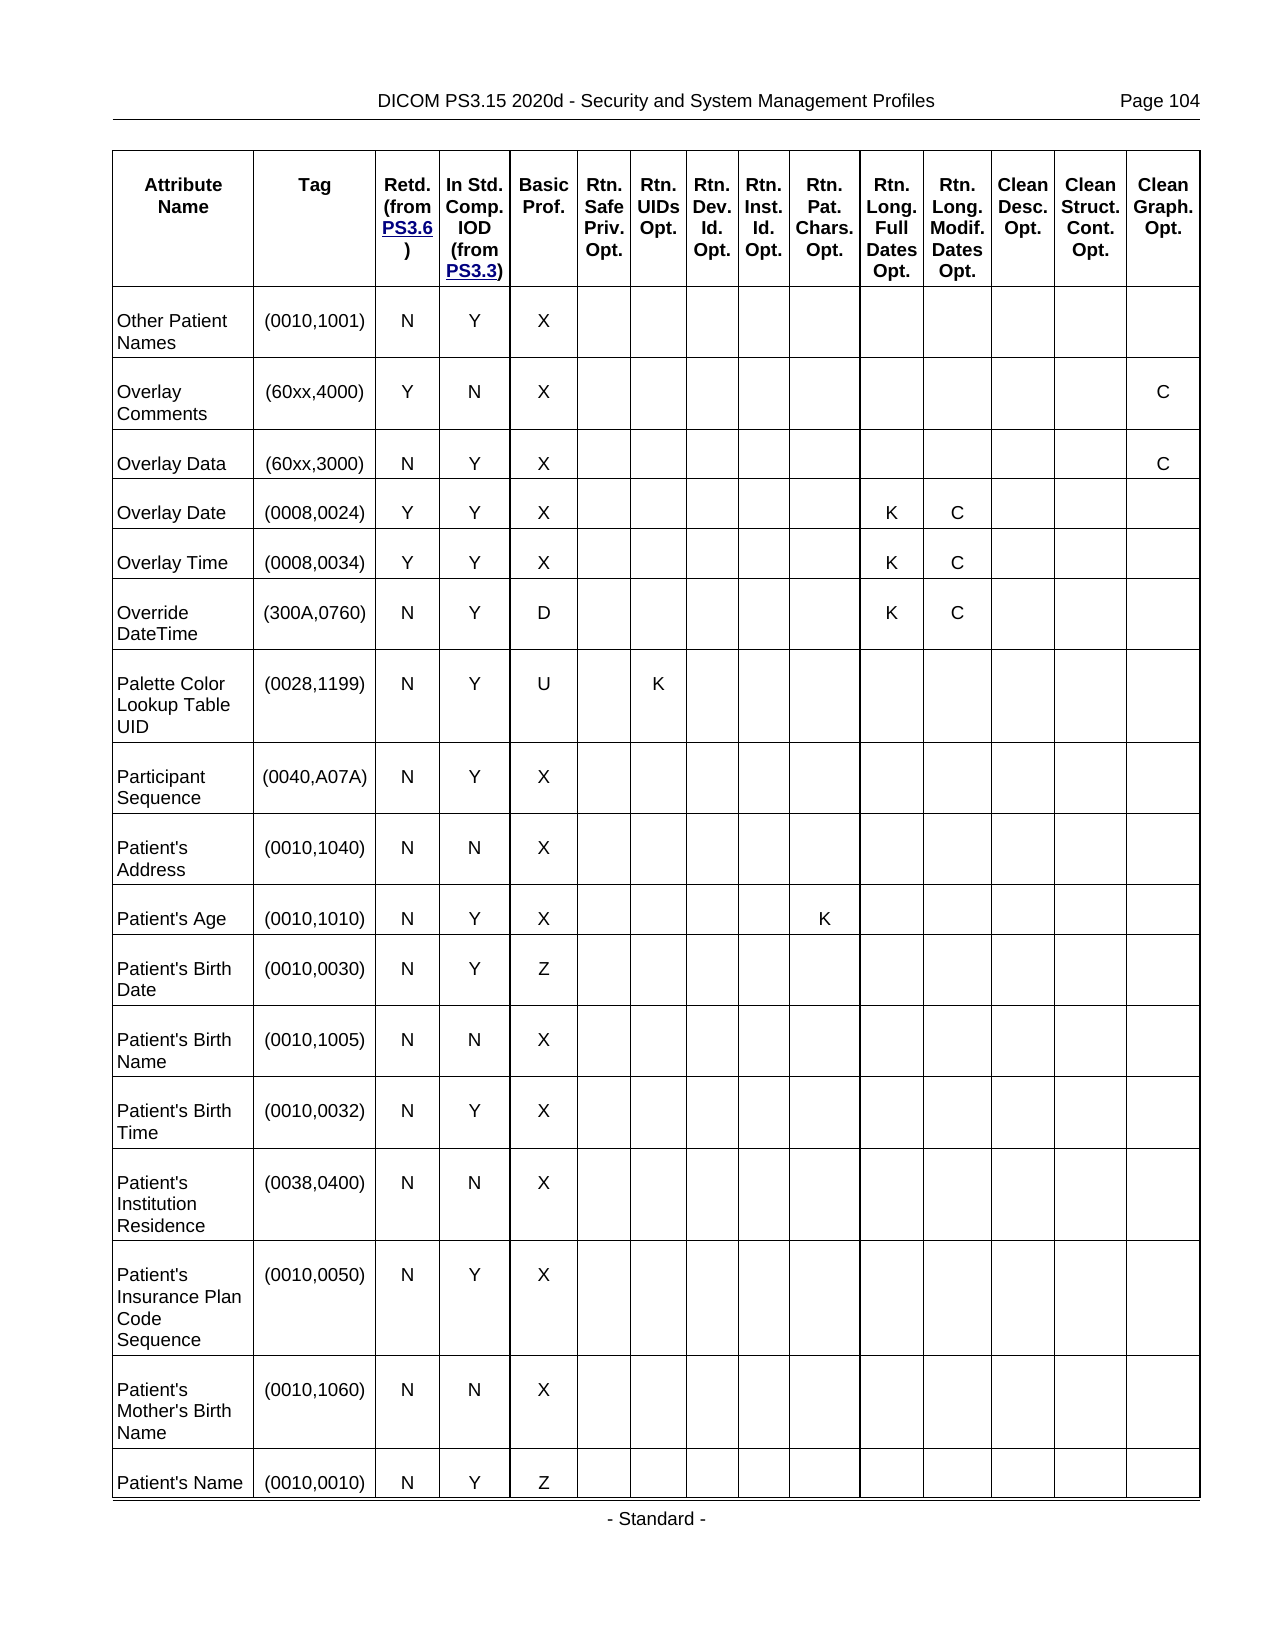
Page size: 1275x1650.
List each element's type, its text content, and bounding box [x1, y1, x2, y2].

table_cell [1127, 814, 1199, 884]
table_cell [578, 814, 630, 884]
table_cell Patient's Insurance Plan Code Sequence [113, 1241, 253, 1355]
table_cell [924, 1449, 991, 1497]
table_cell [687, 579, 738, 649]
table_cell N [440, 1006, 509, 1076]
table_cell [992, 287, 1054, 357]
table_cell [861, 885, 923, 934]
table_cell X [511, 1077, 577, 1147]
table_cell [790, 1149, 859, 1240]
table_cell Patient's Address [113, 814, 253, 884]
table_cell Patient's Birth Time [113, 1077, 253, 1147]
table_cell [790, 935, 859, 1005]
table_cell X [511, 885, 577, 934]
table_cell [790, 479, 859, 528]
table_cell Y [376, 358, 439, 428]
table_cell N [376, 287, 439, 357]
table_cell (300A,0760) [254, 579, 375, 649]
table_cell [631, 1356, 686, 1447]
table_cell [631, 1149, 686, 1240]
table_cell [739, 579, 789, 649]
table_cell [992, 529, 1054, 577]
table_cell Y [440, 529, 509, 577]
table_cell [790, 1006, 859, 1076]
table_cell [739, 743, 789, 813]
table_cell Patient's Birth Date [113, 935, 253, 1005]
table_cell N [376, 1241, 439, 1355]
table_cell [1127, 1006, 1199, 1076]
table_header Rtn. Dev. Id. Opt. [687, 151, 738, 286]
table_cell [631, 479, 686, 528]
table_cell [739, 479, 789, 528]
table_cell X [511, 287, 577, 357]
table_cell [631, 1006, 686, 1076]
table_cell [1127, 479, 1199, 528]
table_cell D [511, 579, 577, 649]
table_cell N [376, 1006, 439, 1076]
table_cell [861, 358, 923, 428]
table_cell Z [511, 935, 577, 1005]
table_cell N [376, 1077, 439, 1147]
table_cell [924, 935, 991, 1005]
table_header Attribute Name [113, 151, 253, 286]
table_cell [1055, 579, 1126, 649]
table_cell (0008,0024) [254, 479, 375, 528]
table_cell [992, 1006, 1054, 1076]
table_cell [1127, 287, 1199, 357]
table_cell Palette Color Lookup Table UID [113, 650, 253, 742]
table_cell (0010,0030) [254, 935, 375, 1005]
table_cell [687, 1149, 738, 1240]
table_cell Overlay Comments [113, 358, 253, 428]
table_cell [631, 529, 686, 577]
table_cell [1127, 743, 1199, 813]
table_cell [861, 743, 923, 813]
table_cell Y [376, 529, 439, 577]
table_cell [1055, 479, 1126, 528]
table_cell [578, 1241, 630, 1355]
table_cell Y [440, 287, 509, 357]
table_cell X [511, 358, 577, 428]
table_cell [790, 814, 859, 884]
table_cell [631, 814, 686, 884]
table_cell (0010,1001) [254, 287, 375, 357]
table_cell [631, 743, 686, 813]
table_cell (60xx,4000) [254, 358, 375, 428]
table_cell [578, 885, 630, 934]
table_cell [631, 935, 686, 1005]
table_header Clean Struct. Cont. Opt. [1055, 151, 1126, 286]
table_cell [992, 743, 1054, 813]
table_cell [1127, 935, 1199, 1005]
table_cell [1127, 1449, 1199, 1497]
table_cell [631, 358, 686, 428]
table_cell Other Patient Names [113, 287, 253, 357]
table_cell [790, 1356, 859, 1447]
table_cell (0028,1199) [254, 650, 375, 742]
table_cell [861, 1241, 923, 1355]
table_cell [631, 579, 686, 649]
table_cell [687, 529, 738, 577]
table_cell [1055, 287, 1126, 357]
table_cell [1055, 1241, 1126, 1355]
table_cell [992, 1149, 1054, 1240]
table_cell [578, 1449, 630, 1497]
table_cell [992, 1449, 1054, 1497]
table_cell [790, 1241, 859, 1355]
table_cell N [440, 814, 509, 884]
table_cell X [511, 814, 577, 884]
table_cell [687, 287, 738, 357]
table_cell [861, 1449, 923, 1497]
table_cell Overlay Time [113, 529, 253, 577]
table_cell N [440, 1356, 509, 1447]
table_cell Y [440, 1077, 509, 1147]
table_cell [1127, 579, 1199, 649]
table_cell Patient's Age [113, 885, 253, 934]
table_cell [1055, 1149, 1126, 1240]
table_cell [687, 814, 738, 884]
table_cell [687, 430, 738, 478]
table_cell [924, 1006, 991, 1076]
table_cell [992, 1241, 1054, 1355]
table_cell [578, 1149, 630, 1240]
table_cell [578, 430, 630, 478]
table_cell K [861, 479, 923, 528]
table_cell [1055, 650, 1126, 742]
table_cell [687, 1241, 738, 1355]
table_cell [1055, 529, 1126, 577]
table_cell [1127, 529, 1199, 577]
table_cell Y [440, 1241, 509, 1355]
table_cell [739, 1241, 789, 1355]
table_header In Std. Comp. IOD (from PS3.3) [440, 151, 509, 286]
table_cell (0040,A07A) [254, 743, 375, 813]
table_cell X [511, 743, 577, 813]
table_cell [578, 358, 630, 428]
table_cell [924, 1241, 991, 1355]
table_cell [1127, 1149, 1199, 1240]
table_cell [1055, 358, 1126, 428]
table_cell [631, 287, 686, 357]
table_header Basic Prof. [511, 151, 577, 286]
table_cell [861, 1077, 923, 1147]
table_cell [924, 1356, 991, 1447]
table_cell (0010,1010) [254, 885, 375, 934]
table_cell [739, 1449, 789, 1497]
table_cell [790, 287, 859, 357]
table_cell Patient's Institution Residence [113, 1149, 253, 1240]
table_cell N [376, 1149, 439, 1240]
table_cell [1055, 743, 1126, 813]
table_cell [1055, 935, 1126, 1005]
table_cell K [790, 885, 859, 934]
table_cell [790, 358, 859, 428]
table_cell N [376, 814, 439, 884]
table_cell [578, 579, 630, 649]
table_header Rtn. Safe Priv. Opt. [578, 151, 630, 286]
table_cell [924, 650, 991, 742]
table_cell [861, 1149, 923, 1240]
table_cell [790, 529, 859, 577]
table_cell [1127, 885, 1199, 934]
table_header Rtn. Pat. Chars. Opt. [790, 151, 859, 286]
table_cell [861, 935, 923, 1005]
table_cell [924, 430, 991, 478]
table_cell [739, 650, 789, 742]
table_cell [578, 1356, 630, 1447]
table_cell [924, 743, 991, 813]
table_cell [924, 1077, 991, 1147]
table_cell (0010,0010) [254, 1449, 375, 1497]
table_cell [861, 430, 923, 478]
table_cell N [376, 743, 439, 813]
table_cell K [861, 579, 923, 649]
table_cell Patient's Birth Name [113, 1006, 253, 1076]
table_cell Overlay Data [113, 430, 253, 478]
table_cell [992, 430, 1054, 478]
table_cell [687, 1006, 738, 1076]
table_cell [924, 358, 991, 428]
table_cell (60xx,3000) [254, 430, 375, 478]
table_cell C [924, 579, 991, 649]
table_cell (0010,1060) [254, 1356, 375, 1447]
table_cell [739, 287, 789, 357]
table_cell [992, 358, 1054, 428]
table_cell [687, 479, 738, 528]
table_cell Participant Sequence [113, 743, 253, 813]
table_header Rtn. Long. Modif. Dates Opt. [924, 151, 991, 286]
table_cell [924, 885, 991, 934]
table_cell Patient's Name [113, 1449, 253, 1497]
table_cell C [1127, 430, 1199, 478]
table_cell N [376, 1356, 439, 1447]
table_cell [578, 650, 630, 742]
table_cell Override DateTime [113, 579, 253, 649]
table_cell [578, 1077, 630, 1147]
table_cell [687, 935, 738, 1005]
table_cell [924, 287, 991, 357]
table_cell (0038,0400) [254, 1149, 375, 1240]
table_cell [687, 1356, 738, 1447]
table_cell [739, 885, 789, 934]
table_cell [687, 885, 738, 934]
table_cell [790, 650, 859, 742]
table_cell [992, 579, 1054, 649]
table_cell X [511, 1356, 577, 1447]
table_cell [578, 287, 630, 357]
table_cell (0010,0050) [254, 1241, 375, 1355]
table_cell [861, 1356, 923, 1447]
table_cell [992, 1077, 1054, 1147]
table_cell Z [511, 1449, 577, 1497]
table_cell [992, 479, 1054, 528]
table_cell [739, 814, 789, 884]
table_cell [1055, 430, 1126, 478]
table_cell C [924, 529, 991, 577]
table_cell [861, 287, 923, 357]
table_cell K [631, 650, 686, 742]
table_cell [687, 358, 738, 428]
table_cell [1055, 814, 1126, 884]
table_cell [578, 529, 630, 577]
table_header Rtn. Long. Full Dates Opt. [861, 151, 923, 286]
table_cell [924, 814, 991, 884]
table_cell Y [440, 479, 509, 528]
table_cell Y [440, 579, 509, 649]
table_cell [1127, 1077, 1199, 1147]
table_cell [739, 430, 789, 478]
table_cell [1127, 1356, 1199, 1447]
table_header Rtn. Inst. Id. Opt. [739, 151, 789, 286]
table_cell N [376, 650, 439, 742]
table_cell [739, 1149, 789, 1240]
table_cell N [376, 885, 439, 934]
table_cell (0008,0034) [254, 529, 375, 577]
table_cell Y [440, 430, 509, 478]
table_cell [1055, 885, 1126, 934]
table_cell [687, 1077, 738, 1147]
table_cell N [440, 358, 509, 428]
table_cell [578, 479, 630, 528]
table_cell [992, 1356, 1054, 1447]
table_cell [578, 1006, 630, 1076]
table_cell N [440, 1149, 509, 1240]
table_cell [992, 650, 1054, 742]
table_cell [739, 1077, 789, 1147]
table_cell [1055, 1077, 1126, 1147]
table_cell [861, 814, 923, 884]
table_cell [687, 743, 738, 813]
table_cell [924, 1149, 991, 1240]
table_cell [1055, 1356, 1126, 1447]
table_cell Y [440, 650, 509, 742]
table_cell [992, 814, 1054, 884]
table_cell [687, 650, 738, 742]
table_cell N [376, 1449, 439, 1497]
table_cell [790, 1077, 859, 1147]
table_cell [739, 529, 789, 577]
table_cell [631, 1449, 686, 1497]
table_cell [861, 1006, 923, 1076]
table_cell U [511, 650, 577, 742]
table_cell [790, 743, 859, 813]
table_cell X [511, 479, 577, 528]
table_cell [1127, 650, 1199, 742]
table_cell C [924, 479, 991, 528]
table_cell N [376, 579, 439, 649]
table_cell [1055, 1449, 1126, 1497]
table_header Retd. (from PS3.6) [376, 151, 439, 286]
table_cell N [376, 430, 439, 478]
table_cell K [861, 529, 923, 577]
table_cell [687, 1449, 738, 1497]
table_cell [631, 430, 686, 478]
table_cell (0010,1005) [254, 1006, 375, 1076]
table_header Rtn. UIDs Opt. [631, 151, 686, 286]
table_cell [992, 935, 1054, 1005]
table_cell [790, 430, 859, 478]
table_cell X [511, 1006, 577, 1076]
table_cell Overlay Date [113, 479, 253, 528]
table_cell [739, 1356, 789, 1447]
table_cell [1055, 1006, 1126, 1076]
table_cell [1127, 1241, 1199, 1355]
table_cell [578, 743, 630, 813]
table_cell C [1127, 358, 1199, 428]
table_cell [861, 650, 923, 742]
table_cell X [511, 529, 577, 577]
table_cell Y [440, 743, 509, 813]
table_cell N [376, 935, 439, 1005]
table_cell X [511, 1241, 577, 1355]
table_header Clean Desc. Opt. [992, 151, 1054, 286]
table_cell [790, 1449, 859, 1497]
table_cell Y [376, 479, 439, 528]
table_cell X [511, 1149, 577, 1240]
table_cell Y [440, 885, 509, 934]
table_cell [739, 358, 789, 428]
table_cell [631, 1077, 686, 1147]
table_cell [739, 1006, 789, 1076]
table_cell Y [440, 935, 509, 1005]
table_cell Patient's Mother's Birth Name [113, 1356, 253, 1447]
table_cell [631, 885, 686, 934]
table_cell (0010,0032) [254, 1077, 375, 1147]
table_cell [631, 1241, 686, 1355]
table_cell Y [440, 1449, 509, 1497]
table_cell [992, 885, 1054, 934]
table_cell [739, 935, 789, 1005]
table_cell X [511, 430, 577, 478]
table_cell (0010,1040) [254, 814, 375, 884]
table_cell [790, 579, 859, 649]
table_header Clean Graph. Opt. [1127, 151, 1199, 286]
table_header Tag [254, 151, 375, 286]
table_cell [578, 935, 630, 1005]
